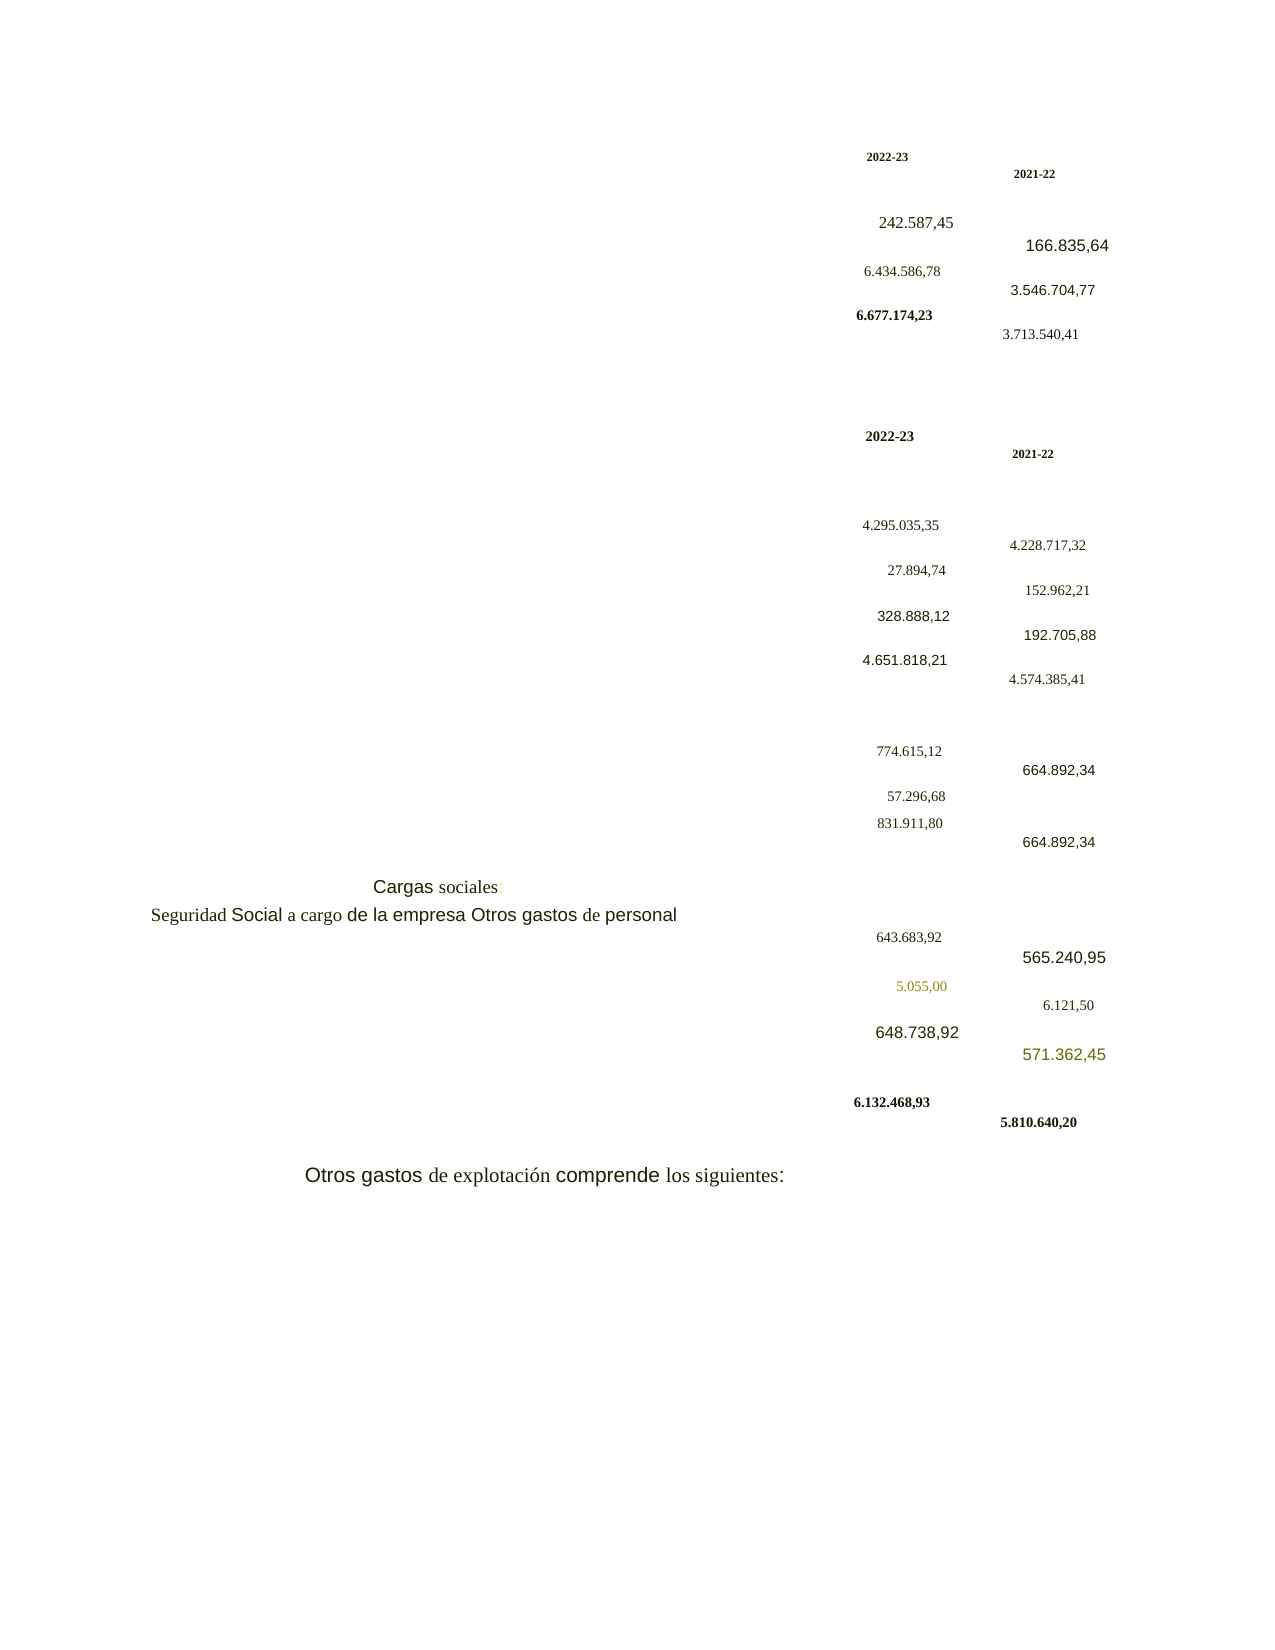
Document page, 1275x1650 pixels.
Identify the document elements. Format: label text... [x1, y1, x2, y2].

text 6.132.468,93 [853, 1094, 999, 1111]
text 3.713.540,41 [1002, 326, 1147, 342]
text Cargas sociales: [373, 876, 532, 898]
text 4.574.385,41 [1009, 671, 1148, 687]
text 4.228.717,32 [1009, 536, 1147, 553]
text 2022-23 [865, 427, 969, 444]
text 57.296,68 [887, 787, 1001, 804]
text 242.587,45 [878, 213, 1002, 232]
text 571.362,45 [1022, 1045, 1145, 1064]
text 774.615,12 [876, 742, 1000, 759]
text Otros gastos de explotación comprende los siguientes: [304, 1163, 816, 1187]
text Seguridad Social a cargo de la empresa Otros gastos de personal [151, 904, 767, 926]
text 4.295.035,35 [862, 517, 1001, 534]
text 648.738,92 [875, 1023, 999, 1042]
text 5.810.640,20 [1000, 1113, 1145, 1130]
text 328.888,12 [877, 607, 1000, 624]
text 6.434.586,78 [864, 262, 1002, 279]
text 643.683,92 [876, 929, 999, 946]
text 3.546.704,77 [1010, 282, 1149, 298]
text 2022-23 [866, 150, 972, 164]
text 664.892,34 [1022, 834, 1147, 851]
text 6.121,50 [1043, 997, 1146, 1014]
text 5.055,00 [896, 978, 1000, 994]
text 2021-22 [1013, 166, 1119, 181]
text 166.835,64 [1025, 235, 1149, 254]
text 664.892,34 [1022, 762, 1147, 778]
text 2021-22 [1012, 447, 1117, 461]
text 6.677.174,23 [856, 306, 1001, 323]
text 4.651.818,21 [862, 651, 1001, 668]
text 27.894,74 [887, 562, 1002, 579]
text 152.962,21 [1024, 581, 1147, 598]
text 831.911,80 [877, 815, 999, 831]
text 565.240,95 [1022, 948, 1146, 967]
text 192.705,88 [1023, 627, 1148, 643]
